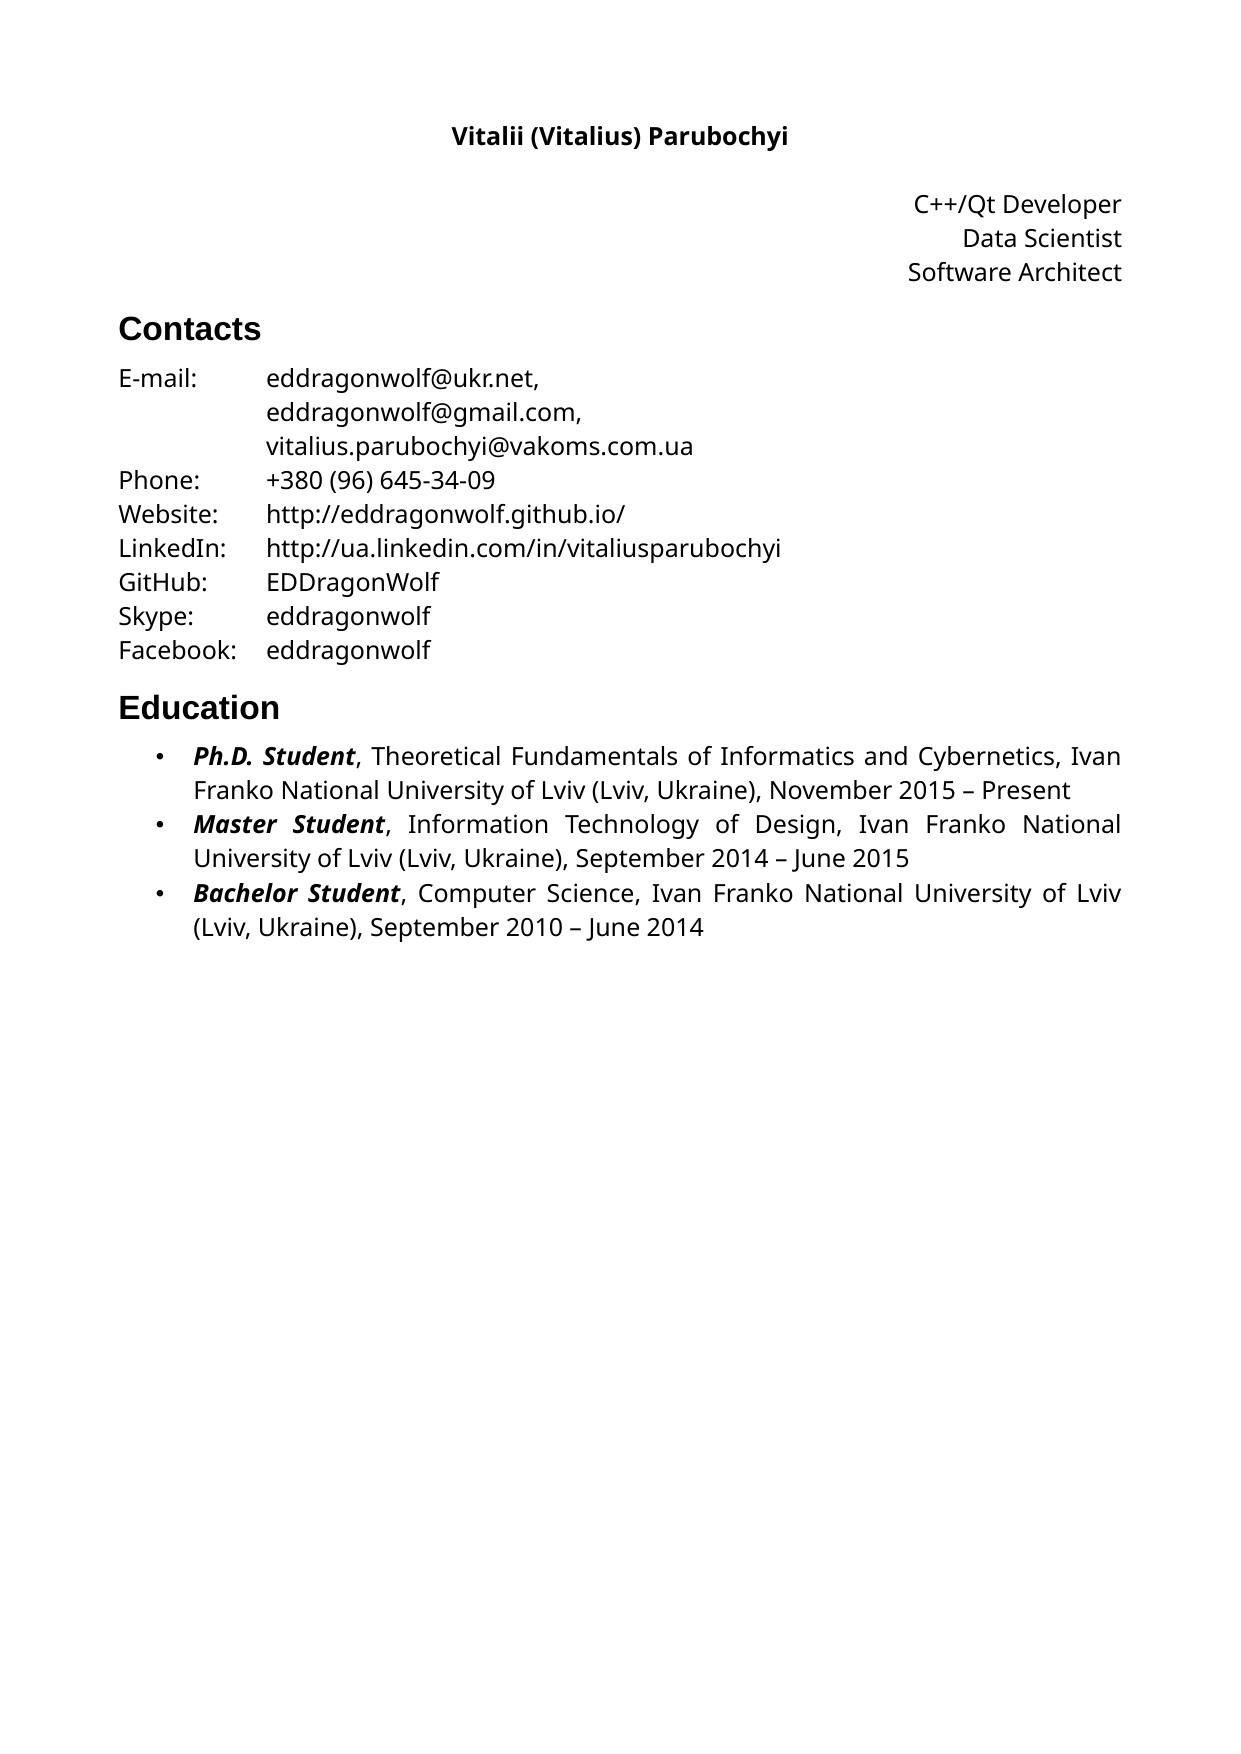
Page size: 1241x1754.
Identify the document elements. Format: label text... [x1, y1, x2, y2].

text vitalius.parubochyi@vakoms.com.ua [118, 428, 1122, 463]
subtitle Education [118, 688, 1122, 726]
text Facebook: eddragonwolf [118, 633, 1122, 667]
text C++/Qt Developer [118, 186, 1122, 220]
text Phone: +380 (96) 645-34-09 [118, 463, 1122, 497]
text LinkedIn: http://ua.linkedin.com/in/vitaliusparubochyi [118, 531, 1122, 565]
text Vitalii (Vitalius) Parubochyi [118, 118, 1122, 152]
text E-mail: eddragonwolf@ukr.net, [118, 360, 1122, 394]
text Website: http://eddragonwolf.github.io/ [118, 497, 1122, 531]
text Software Architect [118, 254, 1122, 288]
list Bachelor Student, Computer Science, Ivan Franko National University of Lviv (Lviv, Ukraine), September 2010 – June 2014 [156, 875, 1122, 943]
subtitle Contacts [118, 309, 1122, 348]
text GitHub: EDDragonWolf [118, 565, 1122, 599]
text Skype: eddragonwolf [118, 599, 1122, 633]
list Master Student, Information Technology of Design, Ivan Franko National University of Lviv (Lviv, Ukraine), September 2014 – June 2015 [156, 807, 1122, 875]
text Data Scientist [118, 220, 1122, 254]
text eddragonwolf@gmail.com, [118, 394, 1122, 428]
list Ph.D. Student, Theoretical Fundamentals of Informatics and Cybernetics, Ivan Franko National University of Lviv (Lviv, Ukraine), November 2015 – Present [156, 739, 1122, 807]
